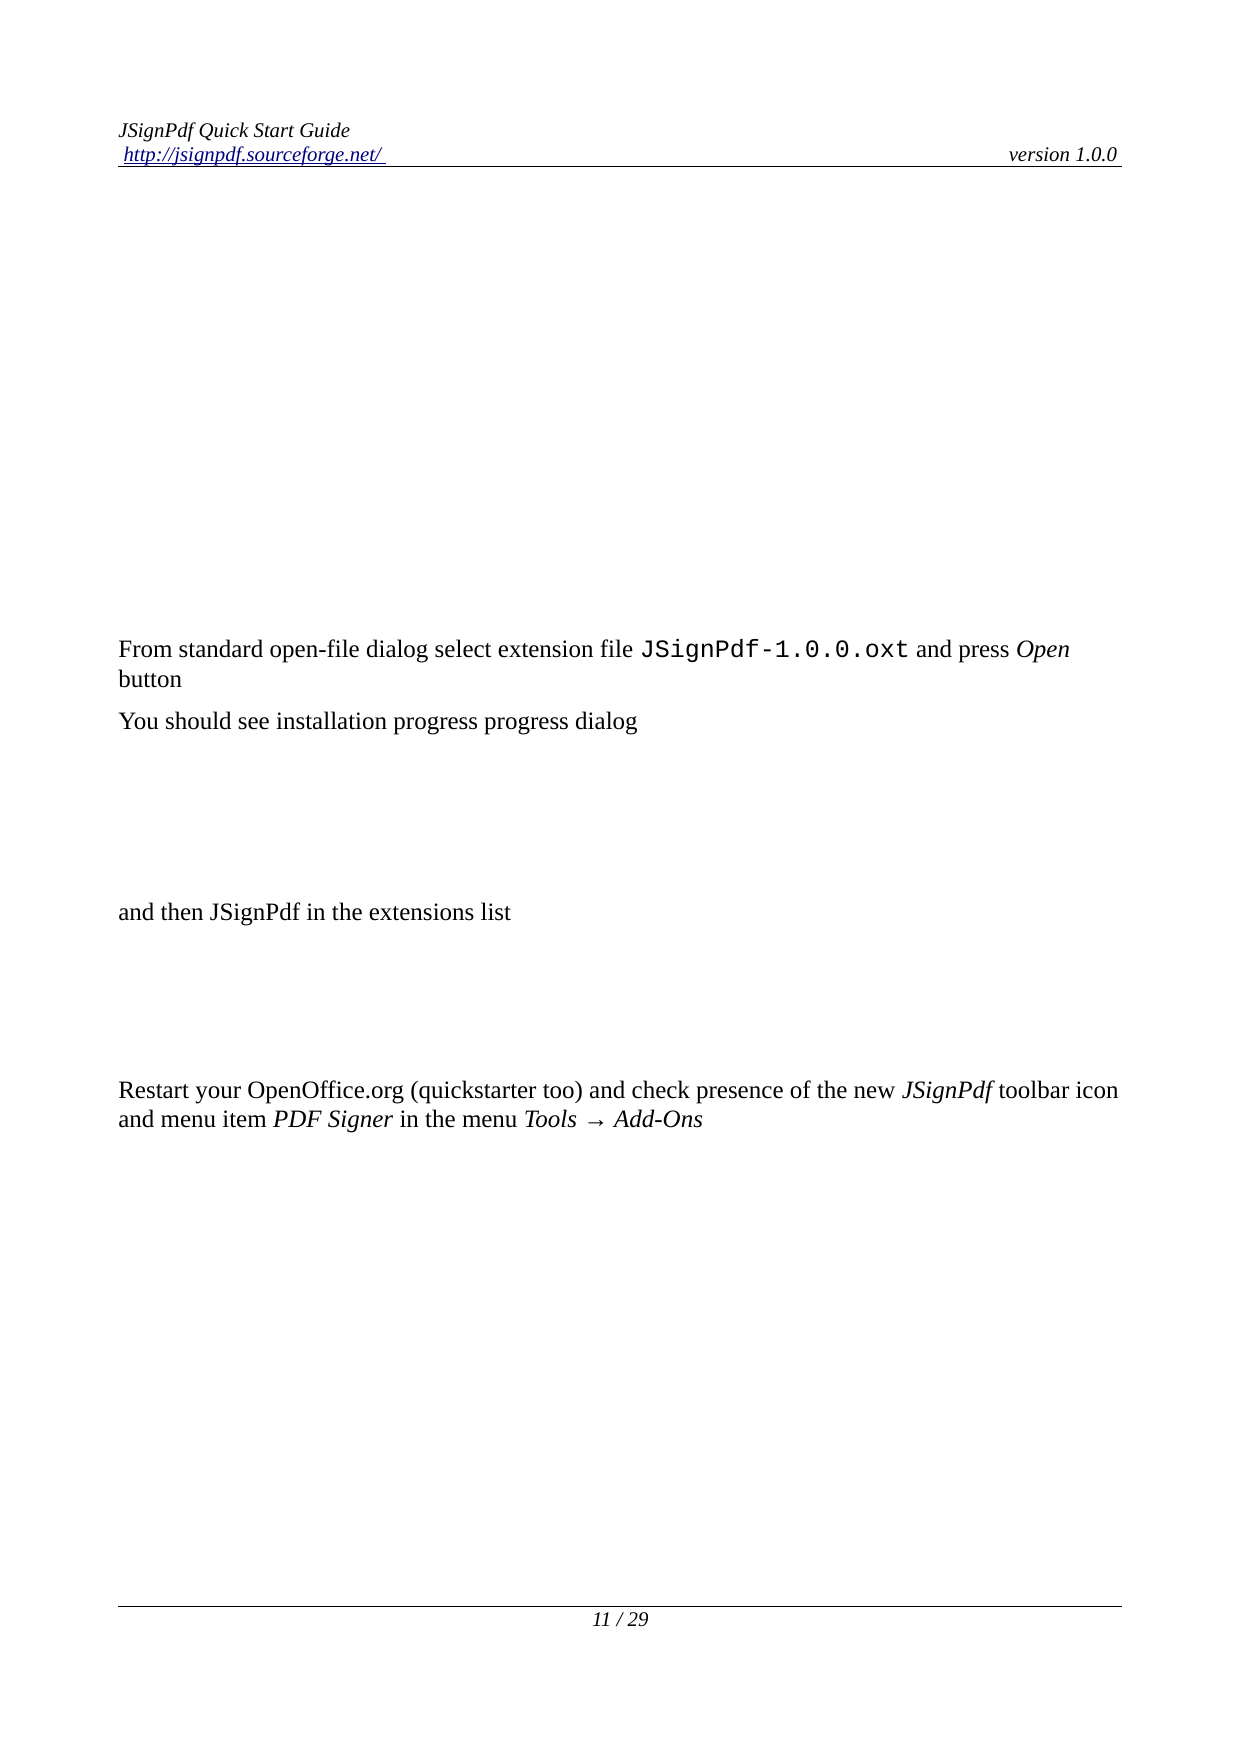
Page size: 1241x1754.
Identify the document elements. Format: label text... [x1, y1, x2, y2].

text and then JSignPdf in the extensions list [118, 747, 1122, 926]
text You should see installation progress progress dialog [118, 706, 1122, 734]
text Restart your OpenOffice.org (quickstarter too) and check presence of the new JSignPdf toolbar icon and menu item PDF Signer in the menu Tools → Add-Ons [118, 938, 1122, 1133]
text From standard open-file dialog select extension file JSignPdf-1.0.0.oxt and press Open button [118, 197, 1122, 693]
